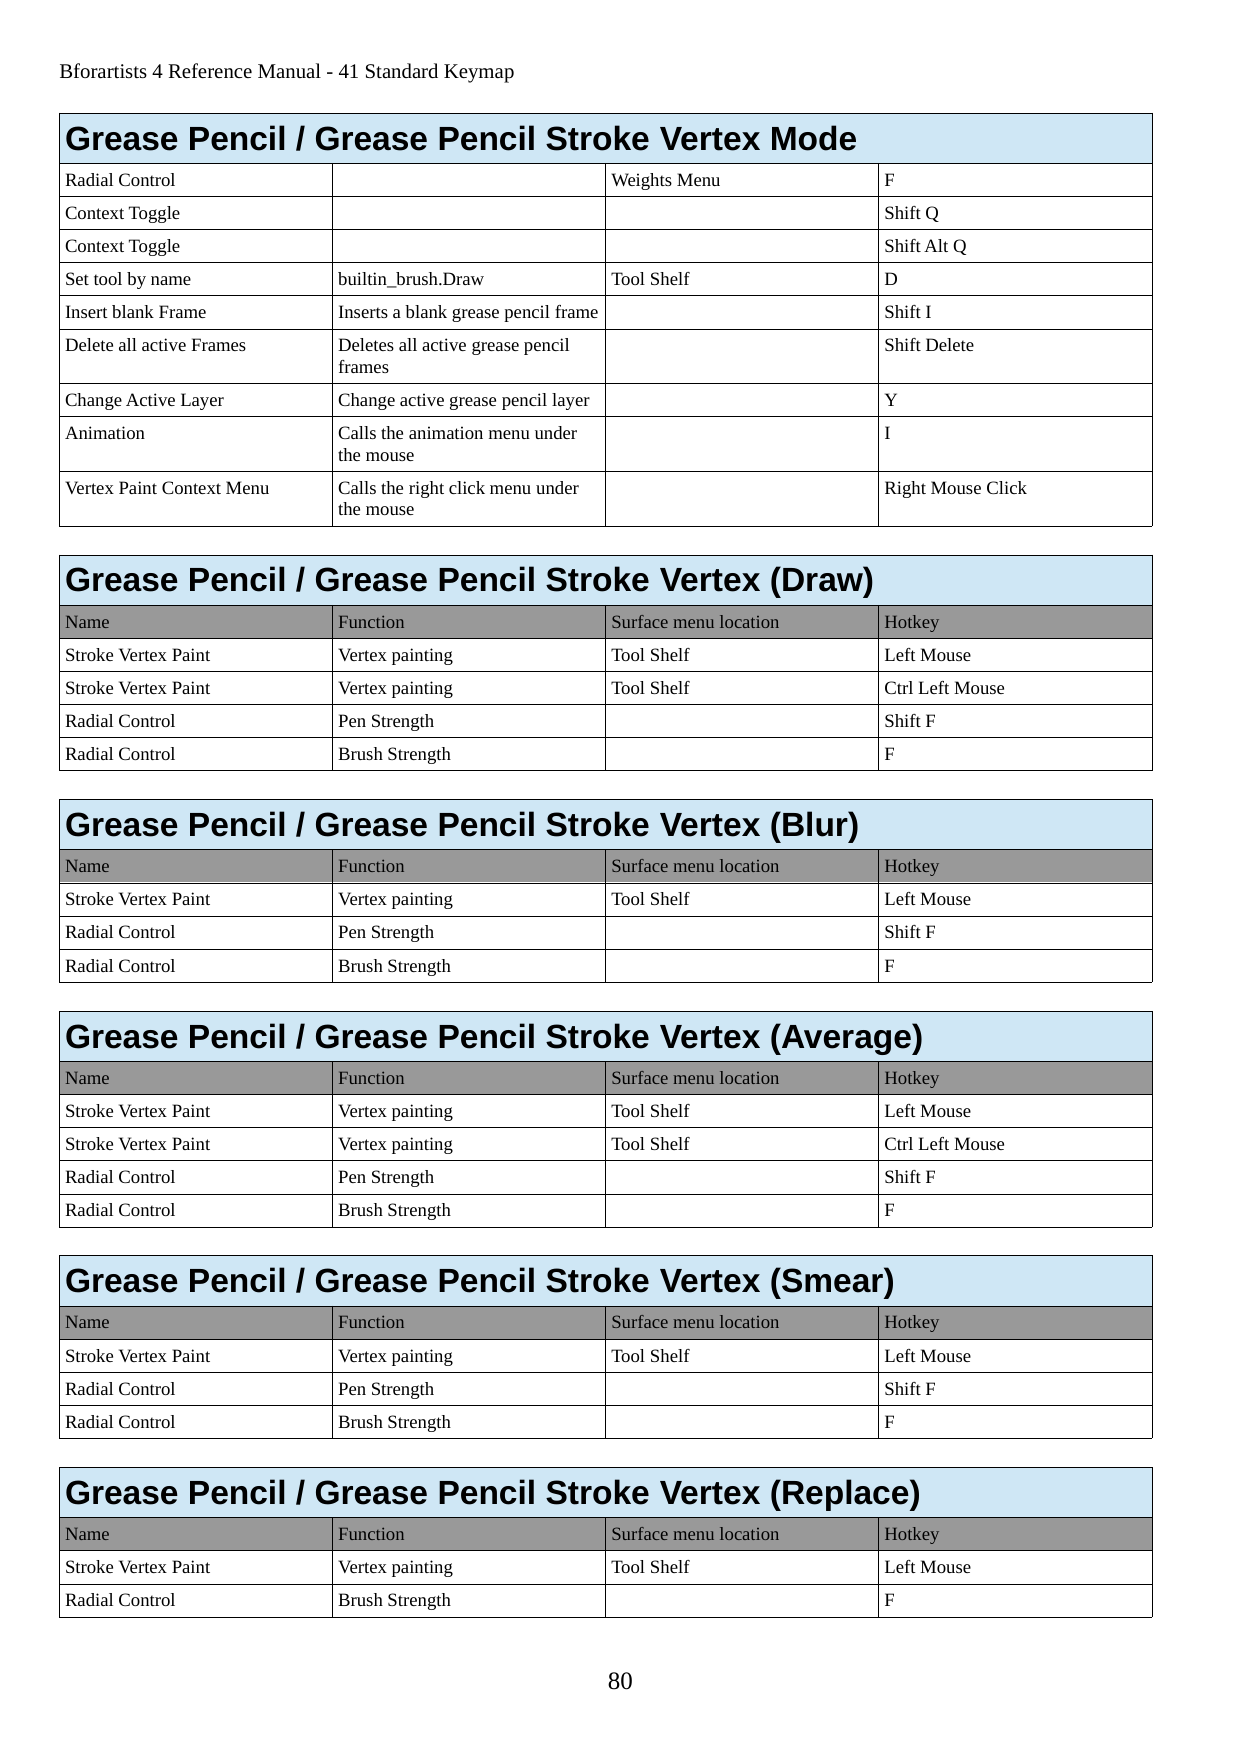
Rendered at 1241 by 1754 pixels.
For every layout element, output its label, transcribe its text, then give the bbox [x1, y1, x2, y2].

table_cell [606, 917, 878, 949]
table_cell Tool Shelf [606, 263, 878, 295]
table_cell [606, 1373, 878, 1405]
table_header Grease Pencil / Grease Pencil Stroke Vertex (Replace) [60, 1468, 1152, 1517]
table_cell Brush Strength [333, 1406, 605, 1438]
table_cell [606, 738, 878, 770]
table_cell Name [60, 1307, 332, 1339]
table_cell [606, 417, 878, 471]
table_cell Surface menu location [606, 850, 878, 882]
table_cell Stroke Vertex Paint [60, 884, 332, 916]
table_cell Stroke Vertex Paint [60, 1340, 332, 1372]
table_header Grease Pencil / Grease Pencil Stroke Vertex (Average) [60, 1012, 1152, 1061]
table_cell Hotkey [879, 1062, 1152, 1094]
table_cell Name [60, 850, 332, 882]
table_cell Radial Control [60, 1373, 332, 1405]
table_cell Shift Alt Q [879, 230, 1152, 262]
table_cell Context Toggle [60, 197, 332, 229]
table_cell Radial Control [60, 164, 332, 196]
table_cell Context Toggle [60, 230, 332, 262]
table_cell Surface menu location [606, 1307, 878, 1339]
table_cell Surface menu location [606, 1062, 878, 1094]
table_cell Stroke Vertex Paint [60, 1095, 332, 1127]
table_cell Ctrl Left Mouse [879, 1128, 1152, 1160]
table_cell Vertex painting [333, 1340, 605, 1372]
table_cell Vertex painting [333, 1095, 605, 1127]
table_header Grease Pencil / Grease Pencil Stroke Vertex (Blur) [60, 800, 1152, 849]
table_cell Change active grease pencil layer [333, 384, 605, 416]
table_cell Shift Delete [879, 330, 1152, 383]
table_cell Tool Shelf [606, 884, 878, 916]
table_cell Vertex painting [333, 1551, 605, 1583]
table_cell Vertex painting [333, 884, 605, 916]
table_cell [606, 296, 878, 328]
table_cell Tool Shelf [606, 1340, 878, 1372]
table_cell Tool Shelf [606, 1095, 878, 1127]
table_cell [333, 164, 605, 196]
table_cell Function [333, 850, 605, 882]
table_cell Shift F [879, 1161, 1152, 1193]
table_cell Tool Shelf [606, 639, 878, 671]
table_cell Tool Shelf [606, 672, 878, 704]
table_cell [606, 197, 878, 229]
table_cell Change Active Layer [60, 384, 332, 416]
table_cell Vertex painting [333, 1128, 605, 1160]
table_cell Stroke Vertex Paint [60, 672, 332, 704]
table_cell Radial Control [60, 1195, 332, 1227]
table_cell Hotkey [879, 1518, 1152, 1550]
table_cell [606, 1195, 878, 1227]
table_cell [606, 384, 878, 416]
table_cell [606, 950, 878, 982]
table_cell F [879, 1406, 1152, 1438]
table_cell Radial Control [60, 917, 332, 949]
table_cell [606, 230, 878, 262]
table_cell [606, 472, 878, 526]
table_cell Left Mouse [879, 1551, 1152, 1583]
table_cell Left Mouse [879, 1095, 1152, 1127]
table_cell Shift Q [879, 197, 1152, 229]
table_cell Stroke Vertex Paint [60, 1128, 332, 1160]
table_cell [606, 1406, 878, 1438]
table_cell Left Mouse [879, 1340, 1152, 1372]
table_cell [606, 1161, 878, 1193]
table_cell [606, 330, 878, 383]
table_header Grease Pencil / Grease Pencil Stroke Vertex (Draw) [60, 556, 1152, 605]
table_cell Brush Strength [333, 738, 605, 770]
table_cell Radial Control [60, 1161, 332, 1193]
table_cell Hotkey [879, 606, 1152, 638]
table_cell Tool Shelf [606, 1551, 878, 1583]
table_cell F [879, 164, 1152, 196]
table_cell Tool Shelf [606, 1128, 878, 1160]
table_cell [333, 197, 605, 229]
table_cell Function [333, 1307, 605, 1339]
table_cell Shift F [879, 917, 1152, 949]
table_cell [333, 230, 605, 262]
table_cell Name [60, 1518, 332, 1550]
table_cell Function [333, 1518, 605, 1550]
table_cell Function [333, 606, 605, 638]
table_cell Hotkey [879, 1307, 1152, 1339]
table_cell Insert blank Frame [60, 296, 332, 328]
table_cell F [879, 1585, 1152, 1617]
table_cell Stroke Vertex Paint [60, 1551, 332, 1583]
table_cell F [879, 950, 1152, 982]
table_cell Radial Control [60, 950, 332, 982]
table_cell Surface menu location [606, 1518, 878, 1550]
table_cell Vertex Paint Context Menu [60, 472, 332, 526]
table_cell Animation [60, 417, 332, 471]
table_cell Calls the animation menu under the mouse [333, 417, 605, 471]
table_cell [606, 705, 878, 737]
table_cell builtin_brush.Draw [333, 263, 605, 295]
table_cell Left Mouse [879, 639, 1152, 671]
table_cell I [879, 417, 1152, 471]
table_cell Pen Strength [333, 917, 605, 949]
table_header Grease Pencil / Grease Pencil Stroke Vertex Mode [60, 114, 1152, 163]
table_cell Brush Strength [333, 950, 605, 982]
table_cell Shift F [879, 705, 1152, 737]
table_cell Vertex painting [333, 639, 605, 671]
table_cell D [879, 263, 1152, 295]
table_cell Ctrl Left Mouse [879, 672, 1152, 704]
table_cell F [879, 738, 1152, 770]
table_cell Set tool by name [60, 263, 332, 295]
table_cell Delete all active Frames [60, 330, 332, 383]
table_cell Pen Strength [333, 705, 605, 737]
table_cell [606, 1585, 878, 1617]
table_cell Brush Strength [333, 1585, 605, 1617]
table_cell Radial Control [60, 705, 332, 737]
table_cell Deletes all active grease pencil frames [333, 330, 605, 383]
table_cell Calls the right click menu under the mouse [333, 472, 605, 526]
table_cell Pen Strength [333, 1161, 605, 1193]
table_cell Shift F [879, 1373, 1152, 1405]
table_cell Left Mouse [879, 884, 1152, 916]
table_cell Y [879, 384, 1152, 416]
table_cell Inserts a blank grease pencil frame [333, 296, 605, 328]
table_cell Hotkey [879, 850, 1152, 882]
table_cell Brush Strength [333, 1195, 605, 1227]
table_cell Weights Menu [606, 164, 878, 196]
table_cell F [879, 1195, 1152, 1227]
table_cell Surface menu location [606, 606, 878, 638]
table_header Grease Pencil / Grease Pencil Stroke Vertex (Smear) [60, 1256, 1152, 1306]
table_cell Right Mouse Click [879, 472, 1152, 526]
table_cell Radial Control [60, 738, 332, 770]
table_cell Vertex painting [333, 672, 605, 704]
table_cell Name [60, 606, 332, 638]
table_cell Name [60, 1062, 332, 1094]
table_cell Radial Control [60, 1585, 332, 1617]
table_cell Radial Control [60, 1406, 332, 1438]
table_cell Stroke Vertex Paint [60, 639, 332, 671]
table_cell Shift I [879, 296, 1152, 328]
table_cell Function [333, 1062, 605, 1094]
table_cell Pen Strength [333, 1373, 605, 1405]
